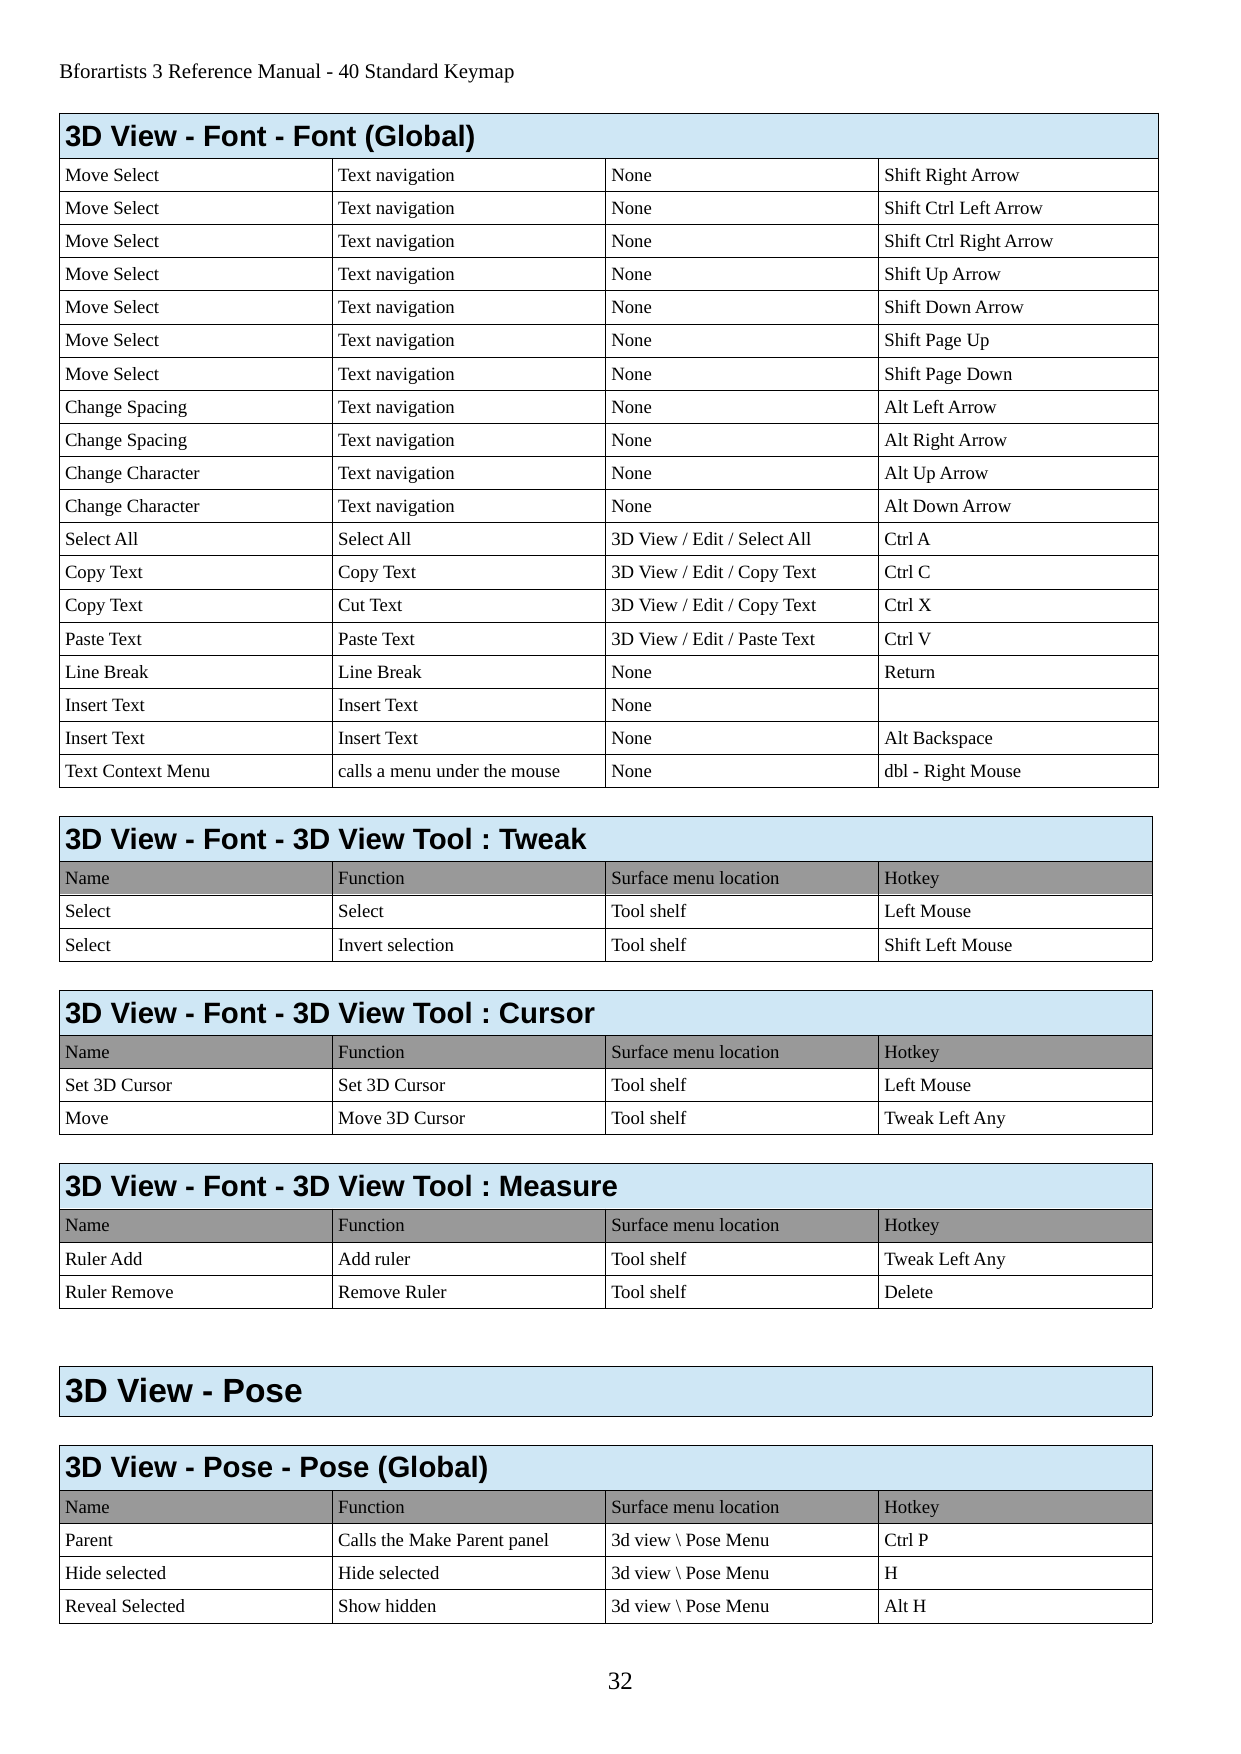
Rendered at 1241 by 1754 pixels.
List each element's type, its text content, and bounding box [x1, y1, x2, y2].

table_cell Parent [60, 1524, 332, 1556]
table_cell Insert Text [60, 689, 332, 721]
table_cell 3D View / Edit / Copy Text [606, 590, 878, 622]
table_cell Alt Left Arrow [879, 391, 1158, 423]
table_cell Ctrl C [879, 556, 1158, 588]
table_cell Alt Up Arrow [879, 457, 1158, 489]
table_cell Surface menu location [606, 1210, 878, 1242]
table_cell Select All [60, 523, 332, 555]
table_cell None [606, 656, 878, 688]
table_cell Tool shelf [606, 1102, 878, 1134]
table_cell Insert Text [333, 689, 605, 721]
table_cell Hide selected [333, 1557, 605, 1589]
table_cell Name [60, 1036, 332, 1068]
table_cell Tool shelf [606, 1276, 878, 1308]
table_cell Shift Ctrl Right Arrow [879, 225, 1158, 257]
table_cell Text navigation [333, 457, 605, 489]
table_cell None [606, 291, 878, 323]
table_cell Alt Backspace [879, 722, 1158, 754]
table_cell None [606, 689, 878, 721]
table_cell Shift Right Arrow [879, 159, 1158, 191]
table_cell Insert Text [60, 722, 332, 754]
table_cell Name [60, 862, 332, 894]
table_cell Change Character [60, 490, 332, 522]
table_cell Text navigation [333, 192, 605, 224]
table_cell Alt Right Arrow [879, 424, 1158, 456]
table_cell Name [60, 1491, 332, 1523]
table_cell Ruler Remove [60, 1276, 332, 1308]
table_cell None [606, 391, 878, 423]
table_cell Remove Ruler [333, 1276, 605, 1308]
table_cell Select [333, 896, 605, 928]
table_cell 3d view \ Pose Menu [606, 1557, 878, 1589]
table_cell Paste Text [60, 623, 332, 655]
table_cell Insert Text [333, 722, 605, 754]
table_cell Shift Ctrl Left Arrow [879, 192, 1158, 224]
table_header 3D View - Pose [60, 1367, 1152, 1416]
table_cell Move Select [60, 258, 332, 290]
table_cell Alt Down Arrow [879, 490, 1158, 522]
table_cell Text navigation [333, 291, 605, 323]
table_cell None [606, 258, 878, 290]
table_cell Paste Text [333, 623, 605, 655]
table_cell 3d view \ Pose Menu [606, 1524, 878, 1556]
table_cell None [606, 325, 878, 357]
table_cell Left Mouse [879, 896, 1152, 928]
table_cell 3D View / Edit / Select All [606, 523, 878, 555]
table_cell Tool shelf [606, 1069, 878, 1101]
table_cell None [606, 159, 878, 191]
table_cell calls a menu under the mouse [333, 755, 605, 787]
table_cell Select [60, 896, 332, 928]
table_cell Move Select [60, 358, 332, 390]
table_cell Hotkey [879, 1210, 1152, 1242]
table_cell Surface menu location [606, 862, 878, 894]
table_cell Move Select [60, 159, 332, 191]
table_cell Alt H [879, 1590, 1152, 1622]
table_cell 3d view \ Pose Menu [606, 1590, 878, 1622]
table_cell Return [879, 656, 1158, 688]
table_cell Function [333, 862, 605, 894]
table_cell Add ruler [333, 1243, 605, 1275]
table_cell Line Break [60, 656, 332, 688]
table_header 3D View - Font - 3D View Tool : Measure [60, 1164, 1152, 1208]
table_cell Hotkey [879, 1036, 1152, 1068]
table_cell Set 3D Cursor [333, 1069, 605, 1101]
table_cell Ruler Add [60, 1243, 332, 1275]
table_cell Text navigation [333, 325, 605, 357]
table_cell None [606, 358, 878, 390]
table_cell Text Context Menu [60, 755, 332, 787]
table_cell Hotkey [879, 862, 1152, 894]
table_cell Function [333, 1036, 605, 1068]
table_cell Shift Down Arrow [879, 291, 1158, 323]
table_header 3D View - Pose - Pose (Global) [60, 1446, 1152, 1490]
table_cell None [606, 722, 878, 754]
table_cell Select [60, 929, 332, 961]
table_cell Cut Text [333, 590, 605, 622]
table_cell None [606, 457, 878, 489]
table_cell Shift Page Up [879, 325, 1158, 357]
table_cell Shift Page Down [879, 358, 1158, 390]
table_cell Invert selection [333, 929, 605, 961]
table_cell Shift Left Mouse [879, 929, 1152, 961]
table_cell Text navigation [333, 225, 605, 257]
table_cell None [606, 490, 878, 522]
table_cell Ctrl P [879, 1524, 1152, 1556]
table_cell Move Select [60, 325, 332, 357]
table_cell Ctrl A [879, 523, 1158, 555]
table_cell Move Select [60, 225, 332, 257]
table_cell None [606, 225, 878, 257]
table_header 3D View - Font - 3D View Tool : Cursor [60, 991, 1152, 1035]
table_cell Hotkey [879, 1491, 1152, 1523]
table_cell Reveal Selected [60, 1590, 332, 1622]
table_cell Set 3D Cursor [60, 1069, 332, 1101]
table_cell Text navigation [333, 358, 605, 390]
table_cell Show hidden [333, 1590, 605, 1622]
table_cell Tool shelf [606, 1243, 878, 1275]
table_cell Hide selected [60, 1557, 332, 1589]
table_header 3D View - Font - 3D View Tool : Tweak [60, 817, 1152, 861]
table_cell Copy Text [333, 556, 605, 588]
table_cell Left Mouse [879, 1069, 1152, 1101]
table_cell Ctrl X [879, 590, 1158, 622]
table_cell Function [333, 1210, 605, 1242]
table_cell [879, 689, 1158, 721]
table_cell Copy Text [60, 556, 332, 588]
table_cell Text navigation [333, 490, 605, 522]
table_cell Move Select [60, 192, 332, 224]
table_cell None [606, 192, 878, 224]
table_cell Tweak Left Any [879, 1243, 1152, 1275]
table_cell Text navigation [333, 391, 605, 423]
table_cell Text navigation [333, 424, 605, 456]
table_cell Delete [879, 1276, 1152, 1308]
table_cell 3D View / Edit / Paste Text [606, 623, 878, 655]
table_cell Surface menu location [606, 1036, 878, 1068]
table_cell None [606, 755, 878, 787]
table_cell Change Spacing [60, 424, 332, 456]
table_cell Tool shelf [606, 896, 878, 928]
table_cell Ctrl V [879, 623, 1158, 655]
table_cell Move [60, 1102, 332, 1134]
table_cell Function [333, 1491, 605, 1523]
table_cell dbl - Right Mouse [879, 755, 1158, 787]
table_cell Surface menu location [606, 1491, 878, 1523]
table_cell Calls the Make Parent panel [333, 1524, 605, 1556]
table_cell Change Spacing [60, 391, 332, 423]
table_cell Name [60, 1210, 332, 1242]
table_cell Move 3D Cursor [333, 1102, 605, 1134]
table_cell Shift Up Arrow [879, 258, 1158, 290]
table_cell Move Select [60, 291, 332, 323]
table_cell Change Character [60, 457, 332, 489]
table_cell Tweak Left Any [879, 1102, 1152, 1134]
table_cell Text navigation [333, 258, 605, 290]
table_cell Text navigation [333, 159, 605, 191]
table_header 3D View - Font - Font (Global) [60, 114, 1158, 158]
table_cell Tool shelf [606, 929, 878, 961]
table_cell 3D View / Edit / Copy Text [606, 556, 878, 588]
table_cell Copy Text [60, 590, 332, 622]
table_cell Line Break [333, 656, 605, 688]
table_cell Select All [333, 523, 605, 555]
table_cell None [606, 424, 878, 456]
table_cell H [879, 1557, 1152, 1589]
